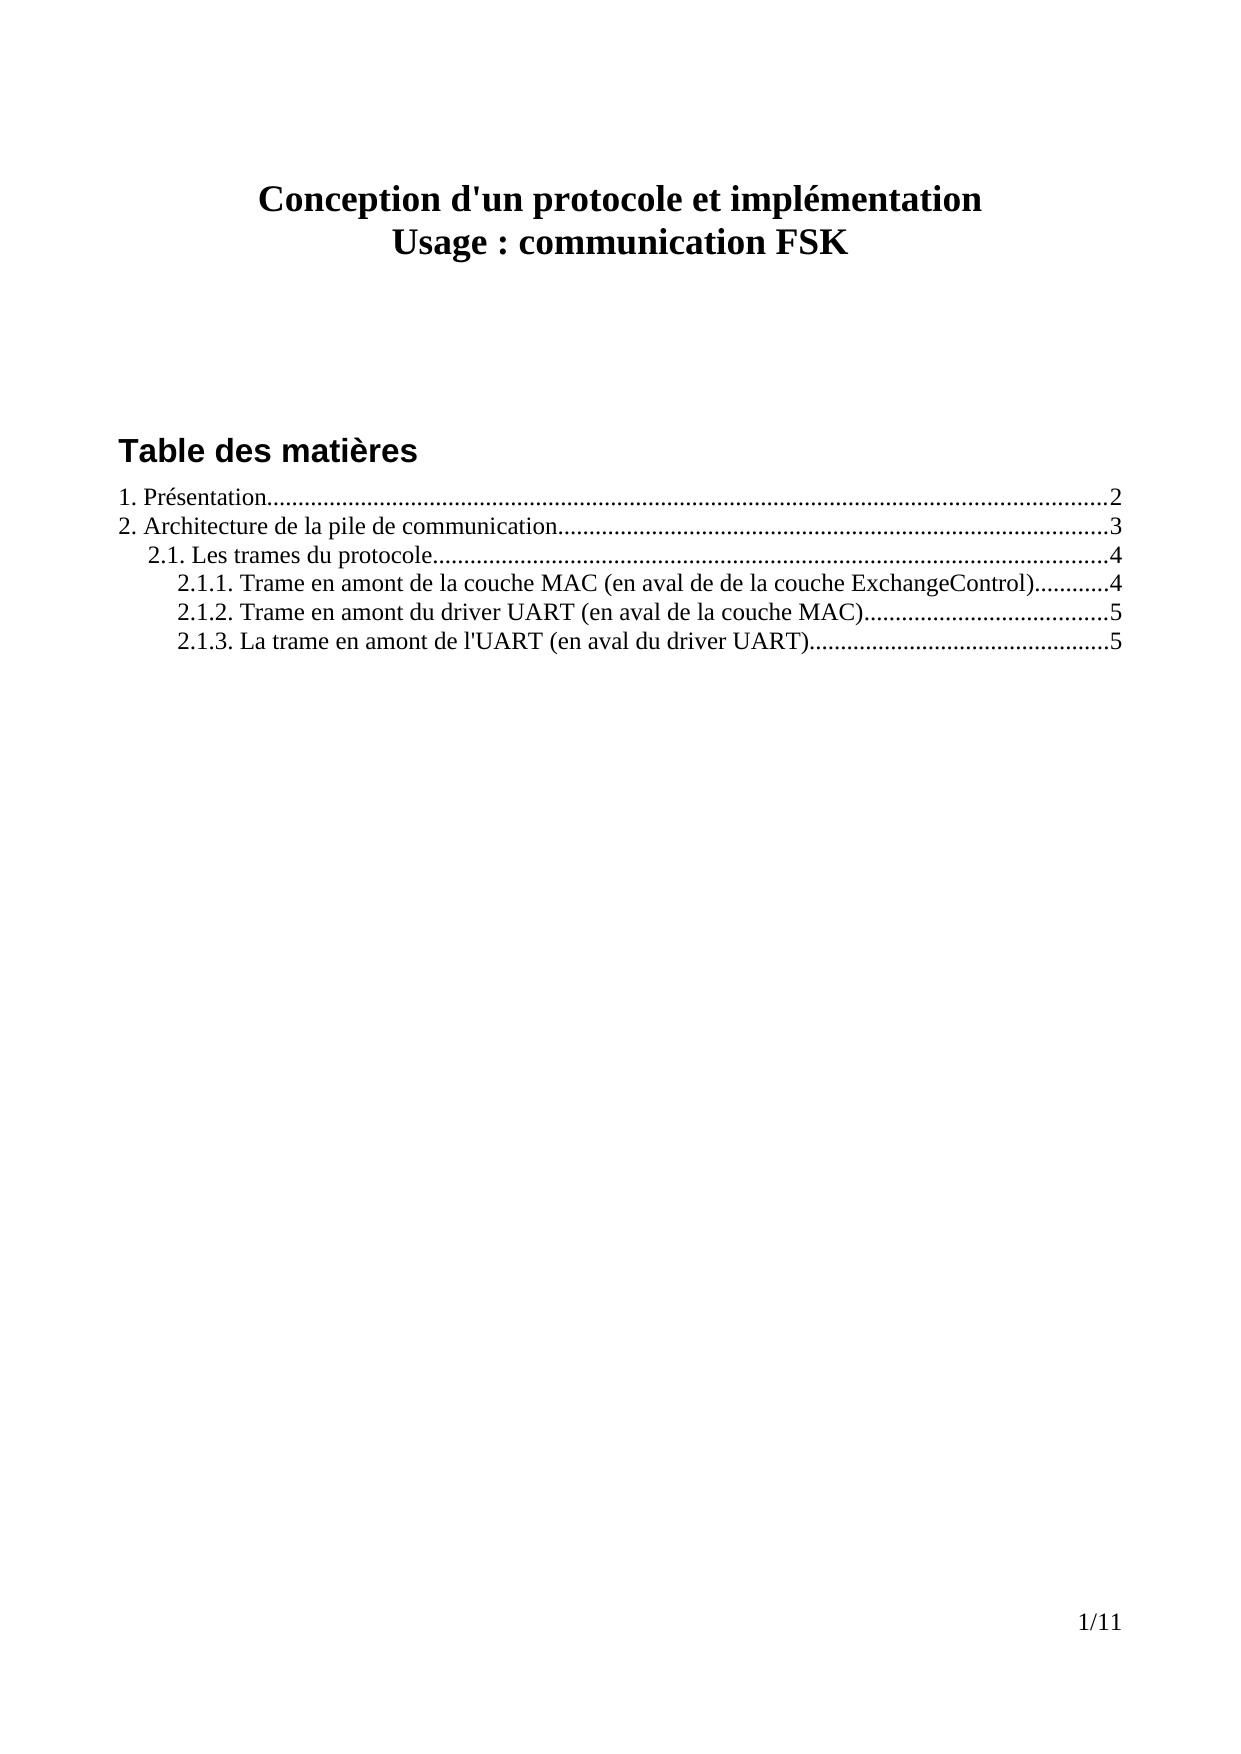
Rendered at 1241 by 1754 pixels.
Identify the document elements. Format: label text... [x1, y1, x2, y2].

text Usage : communication FSK [118, 219, 1122, 263]
text 2.1.1. Trame en amont de la couche MAC (en aval de de la couche ExchangeControl) 4 [177, 568, 1122, 597]
text Conception d'un protocole et implémentation [118, 176, 1122, 219]
text 1. Présentation 2 [118, 482, 1122, 511]
subtitle Table des matières [118, 431, 1122, 470]
text 2. Architecture de la pile de communication 3 [118, 511, 1122, 540]
text 2.1. Les trames du protocole 4 [148, 540, 1122, 568]
text 2.1.3. La trame en amont de l'UART (en aval du driver UART) 5 [177, 626, 1122, 655]
text 2.1.2. Trame en amont du driver UART (en aval de la couche MAC) 5 [177, 597, 1122, 626]
